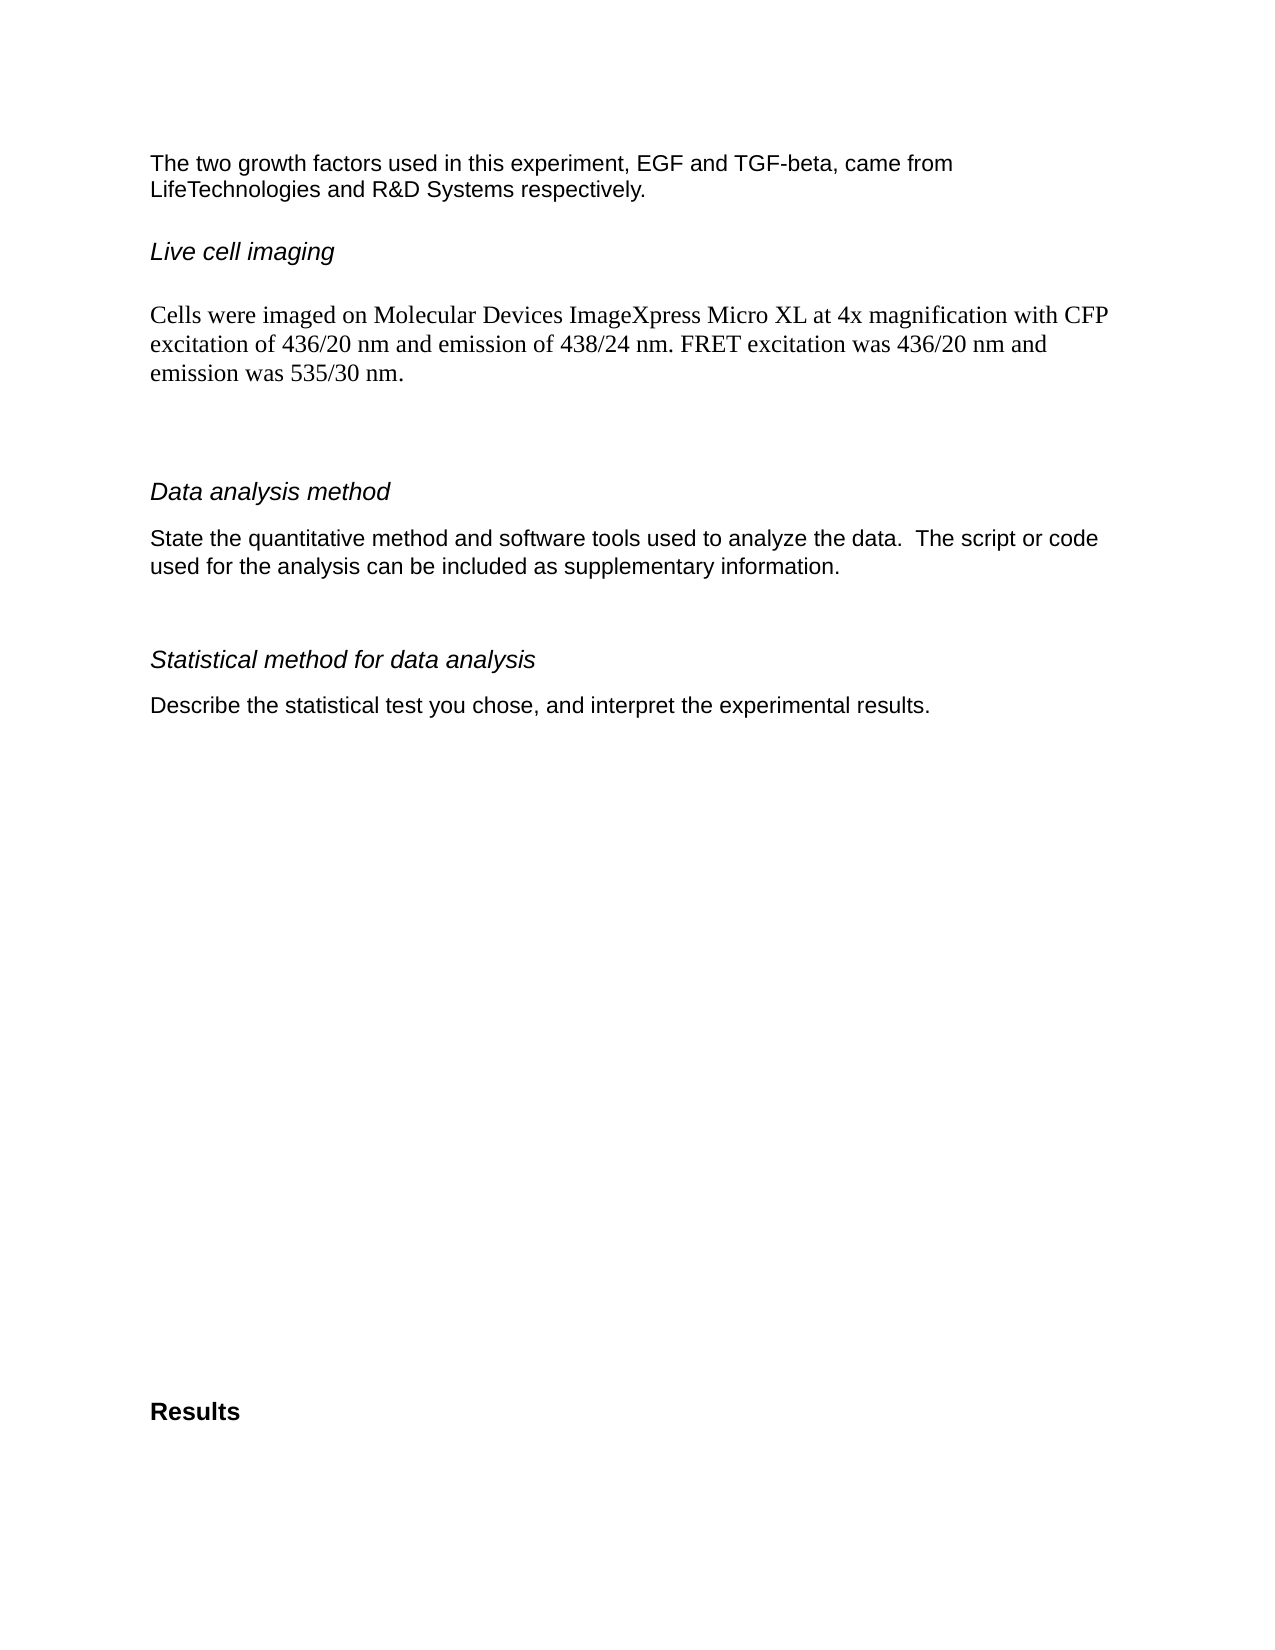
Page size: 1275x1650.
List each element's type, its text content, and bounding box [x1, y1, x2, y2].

text The two growth factors used in this experiment, EGF and TGF-beta, came from LifeTechnologies and R&D Systems respectively. [150, 150, 1125, 203]
text Statistical method for data analysis [150, 645, 1125, 674]
text Results [150, 1397, 1125, 1425]
text State the quantitative method and software tools used to analyze the data. The script or code used for the analysis can be included as supplementary information. [150, 525, 1125, 579]
text Live cell imaging [150, 237, 1125, 266]
text Data analysis method [150, 477, 1125, 506]
text Describe the statistical test you chose, and interpret the experimental results. [150, 692, 1125, 719]
text Cells were imaged on Molecular Devices ImageXpress Micro XL at 4x magnification with CFP excitation of 436/20 nm and emission of 438/24 nm. FRET excitation was 436/20 nm and emission was 535/30 nm. [150, 301, 1125, 387]
